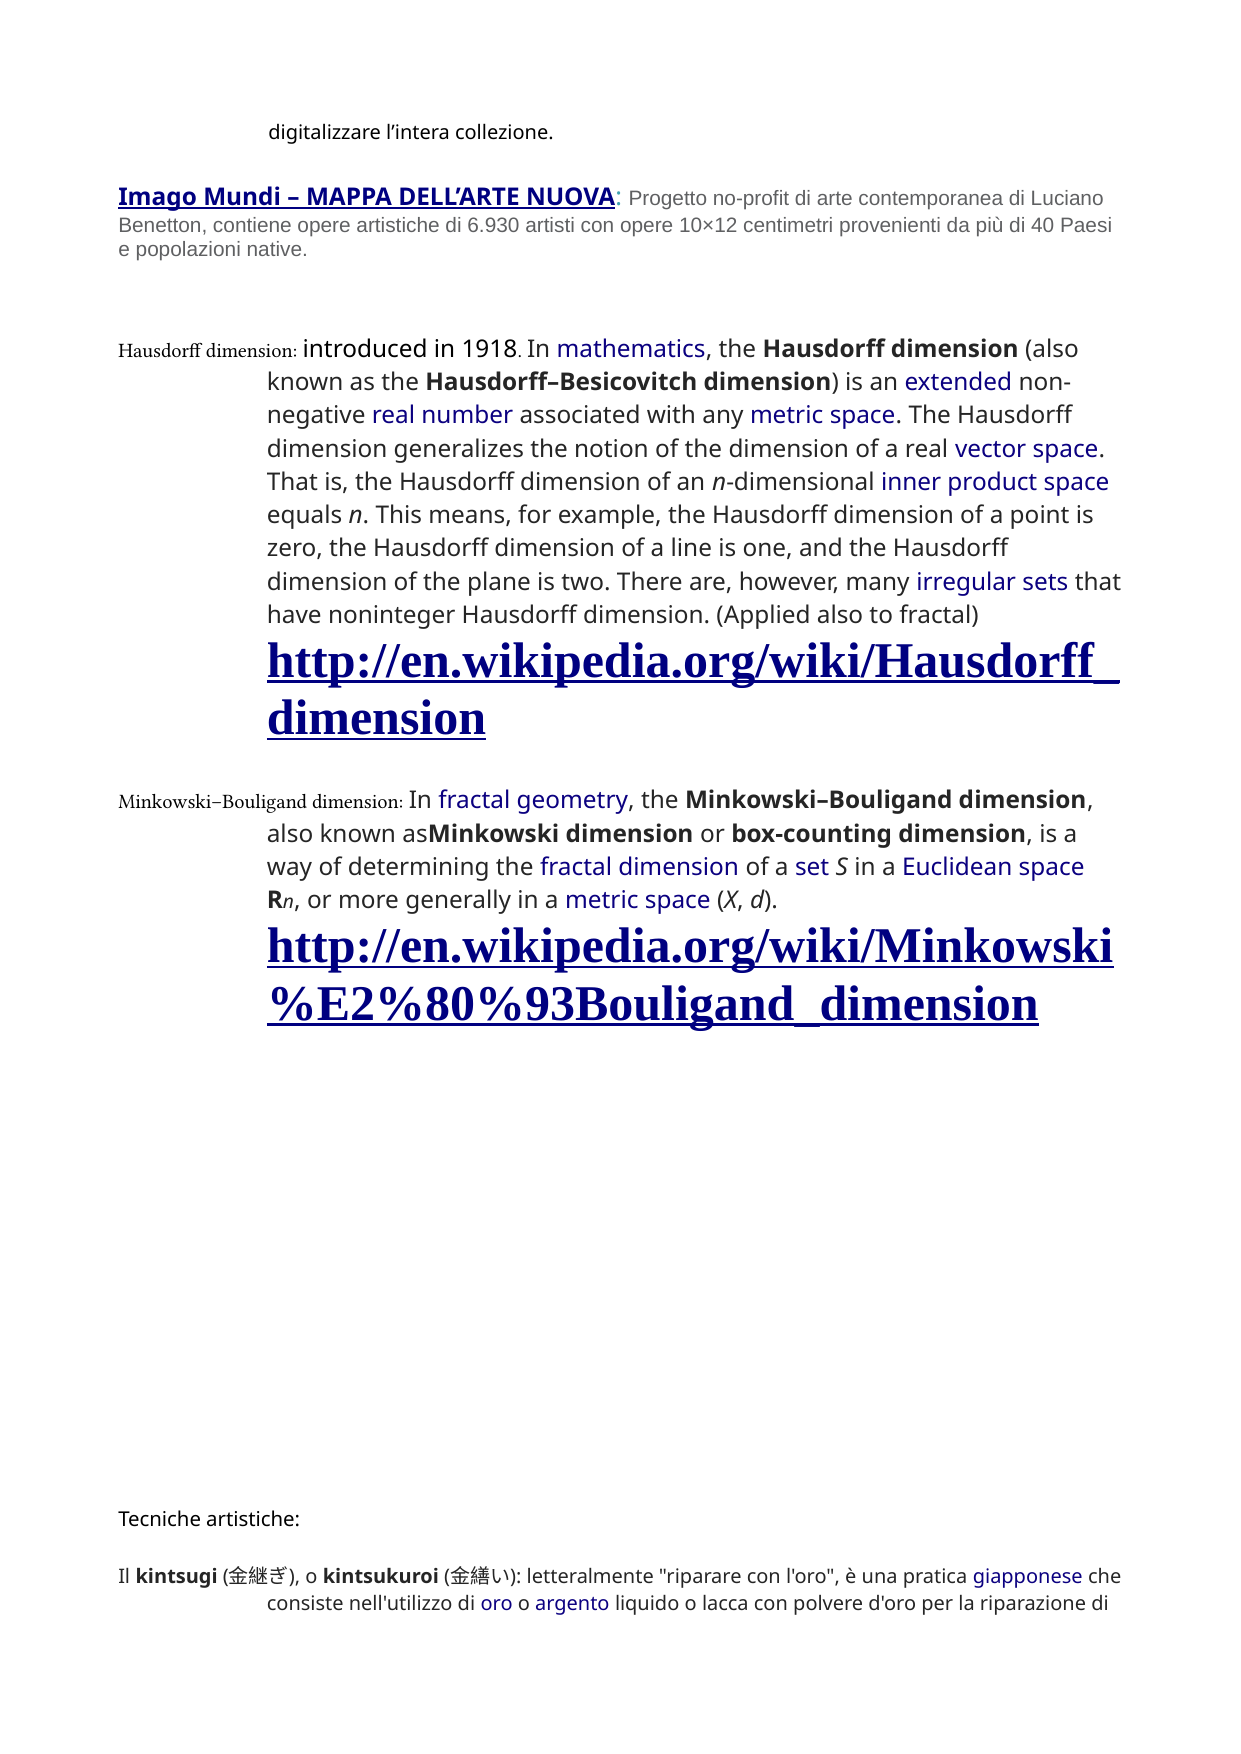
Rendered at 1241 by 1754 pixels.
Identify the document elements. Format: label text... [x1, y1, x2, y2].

subtitle Minkowski–Bouligand dimension: In fractal geometry, the Minkowski–Bouligand dimension, also known asMinkowski dimension or box-counting dimension, is a way of determining the fractal dimension of a set S in a Euclidean space Rn, or more generally in a metric space (X, d). http://en.wikipedia.org/wiki/Minkowski%E2%80%93Bouligand_dimension [118, 783, 1122, 1031]
subtitle Hausdorff dimension: introduced in 1918. In mathematics, the Hausdorff dimension (also known as the Hausdorff–Besicovitch dimension) is an extended non-negative real number associated with any metric space. The Hausdorff dimension generalizes the notion of the dimension of a real vector space. That is, the Hausdorff dimension of an n-dimensional inner product space equals n. This means, for example, the Hausdorff dimension of a point is zero, the Hausdorff dimension of a line is one, and the Hausdorff dimension of the plane is two. There are, however, many irregular sets that have noninteger Hausdorff dimension. (Applied also to fractal) http://en.wikipedia.org/wiki/Hausdorff_dimension [118, 331, 1122, 745]
text Tecniche artistiche: [118, 1505, 1122, 1532]
text Imago Mundi – MAPPA DELL’ARTE NUOVA: Progetto no-profit di arte contemporanea di Luciano Benetton, contiene opere artistiche di 6.930 artisti con opere 10×12 centimetri provenienti da più di 40 Paesi e popolazioni native. [118, 179, 1122, 261]
text digitalizzare l’intera collezione. [118, 118, 1122, 145]
text Il kintsugi (金継ぎ), o kintsukuroi (金繕い): letteralmente "riparare con l'oro", è una pratica giapponese che consiste nell'utilizzo di oro o argento liquido o lacca con polvere d'oro per la riparazione di [118, 1560, 1122, 1617]
